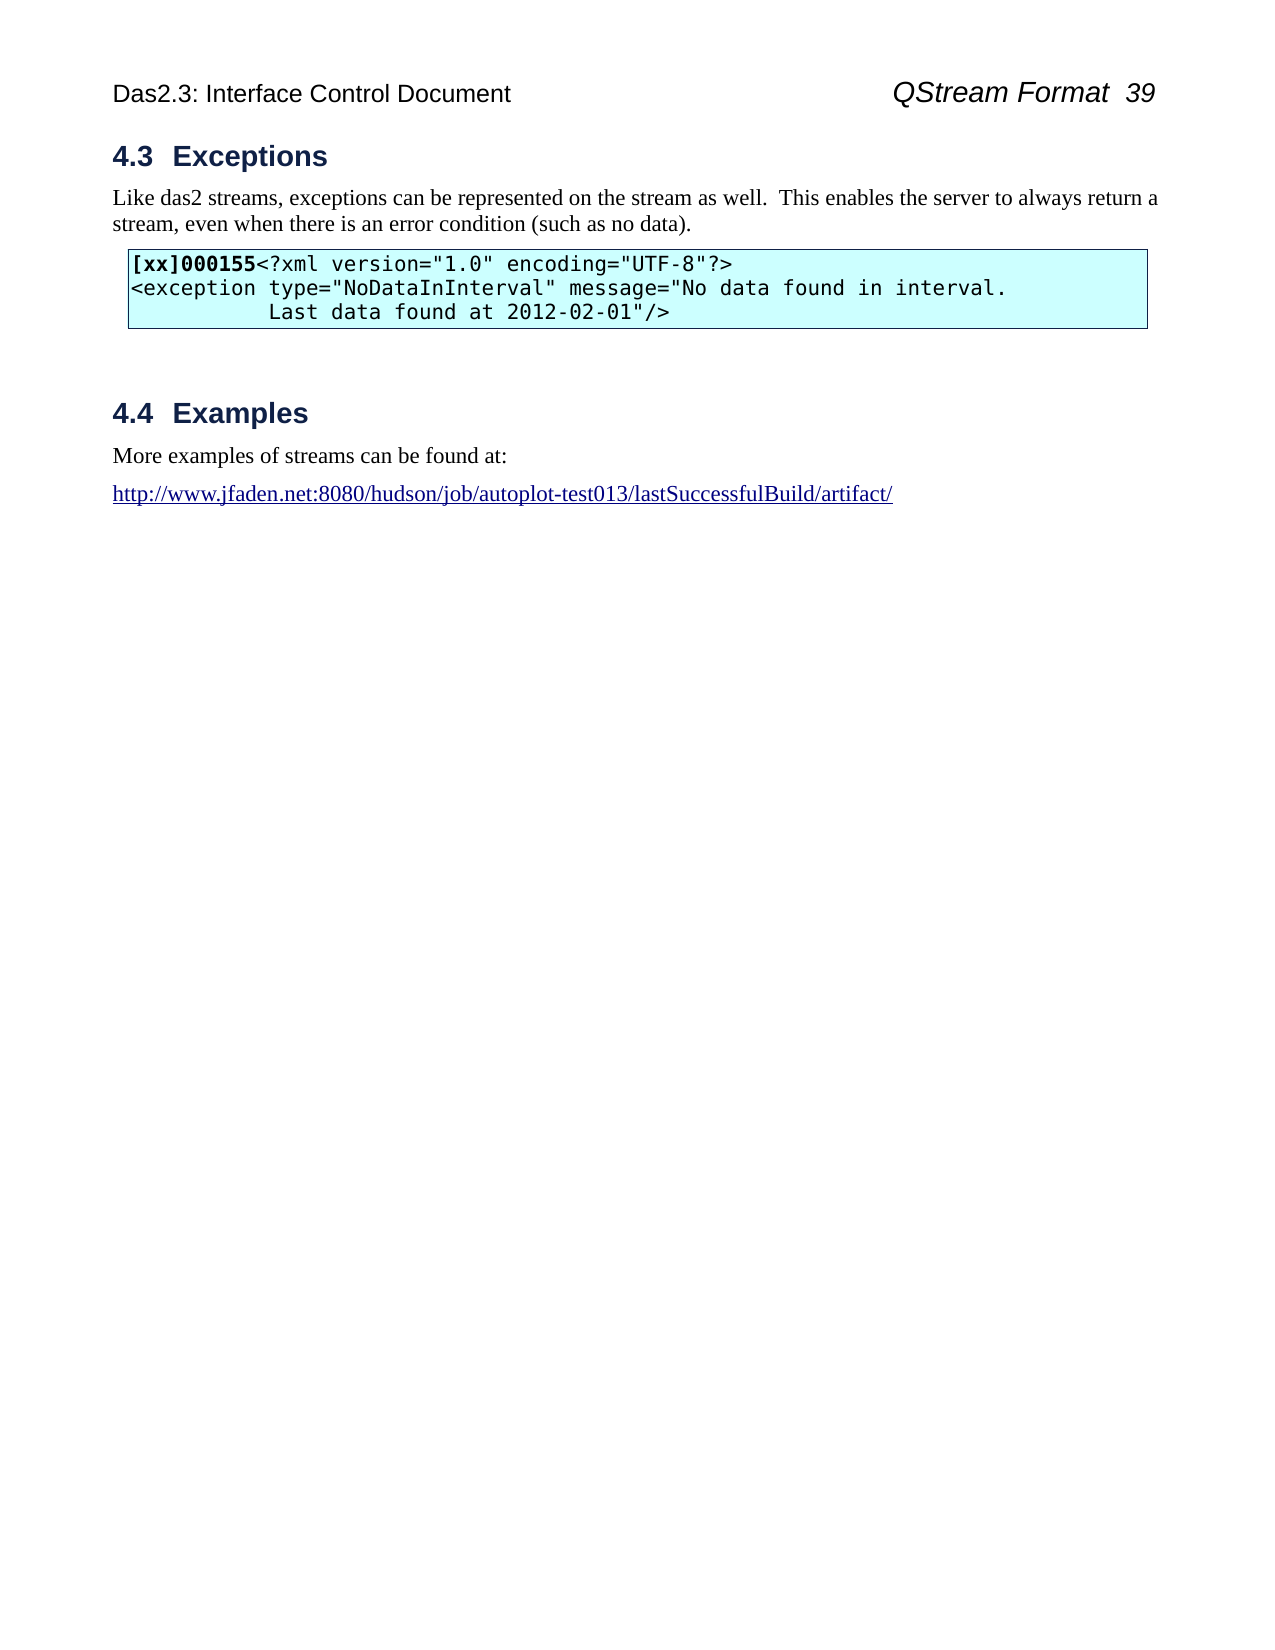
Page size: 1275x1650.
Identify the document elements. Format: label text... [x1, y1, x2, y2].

text Like das2 streams, exceptions can be represented on the stream as well. This enables the server to always return a stream, even when there is an error condition (such as no data). [112, 184, 1162, 237]
text Last data found at 2012-02-01"/> [129, 297, 1147, 328]
subtitle Examples [112, 396, 1162, 430]
subtitle Exceptions [112, 138, 1162, 172]
text <exception type="NoDataInInterval" message="No data found in interval. [129, 273, 1147, 297]
text [xx]000155<?xml version="1.0" encoding="UTF-8"?> [129, 250, 1147, 273]
text http://www.jfaden.net:8080/hudson/job/autoplot-test013/lastSuccessfulBuild/artifact/ [112, 480, 1162, 506]
text More examples of streams can be found at: [112, 442, 1162, 468]
